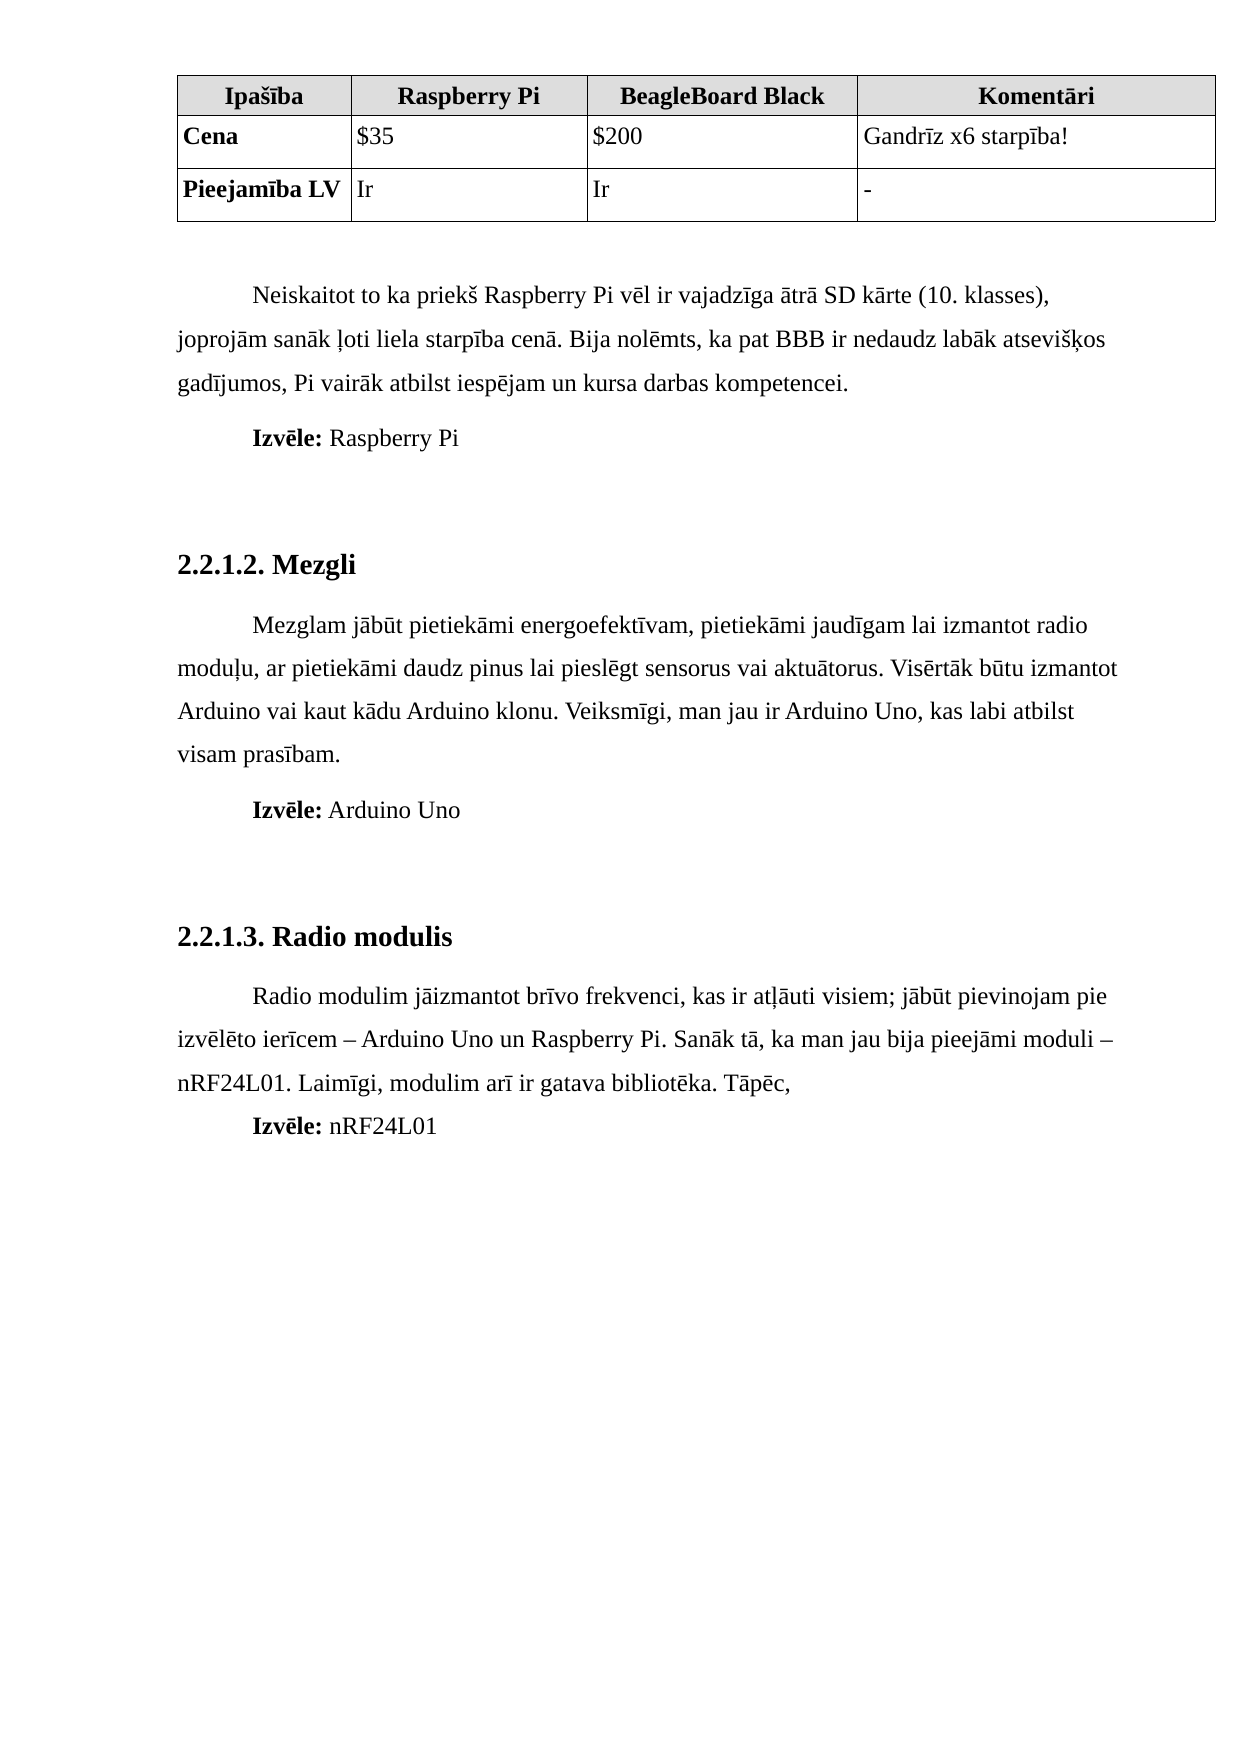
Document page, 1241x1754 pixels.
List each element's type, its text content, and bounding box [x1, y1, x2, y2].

subtitle Radio modulim jāizmantot brīvo frekvenci, kas ir atļāuti visiem; jābūt pievinojam pie izvēlēto ierīcem – Arduino Uno un Raspberry Pi. Sanāk tā, ka man jau bija pieejāmi moduli – nRF24L01. Laimīgi, modulim arī ir gatava bibliotēka. Tāpēc, Izvēle: nRF24L01 [177, 981, 1122, 1139]
subtitle Izvēle: Raspberry Pi [177, 423, 1122, 452]
table_header BeagleBoard Black [588, 76, 857, 115]
table_header Raspberry Pi [352, 76, 587, 115]
subtitle Izvēle: Arduino Uno [177, 795, 1122, 824]
subtitle 2.2.1.3. Radio modulis [177, 919, 1122, 952]
subtitle Neiskaitot to ka priekš Raspberry Pi vēl ir vajadzīga ātrā SD kārte (10. klasses), joprojām sanāk ļoti liela starpība cenā. Bija nolēmts, ka pat BBB ir nedaudz labāk atsevišķos gadījumos, Pi vairāk atbilst iespējam un kursa darbas kompetencei. [177, 277, 1122, 396]
subtitle 2.2.1.2. Mezgli [177, 547, 1122, 581]
table_cell Cena [178, 116, 351, 168]
table_cell $35 [352, 116, 587, 168]
table_cell - [858, 169, 1215, 221]
table_cell Pieejamība LV [178, 169, 351, 221]
subtitle Mezglam jābūt pietiekāmi energoefektīvam, pietiekāmi jaudīgam lai izmantot radio moduļu, ar pietiekāmi daudz pinus lai pieslēgt sensorus vai aktuātorus. Visērtāk būtu izmantot Arduino vai kaut kādu Arduino klonu. Veiksmīgi, man jau ir Arduino Uno, kas labi atbilst visam prasībam. [177, 610, 1122, 768]
table_cell Gandrīz x6 starpība! [858, 116, 1215, 168]
table_header Ipašība [178, 76, 351, 115]
table_cell $200 [588, 116, 857, 168]
table_cell Ir [352, 169, 587, 221]
table_cell Ir [588, 169, 857, 221]
table_header Komentāri [858, 76, 1215, 115]
